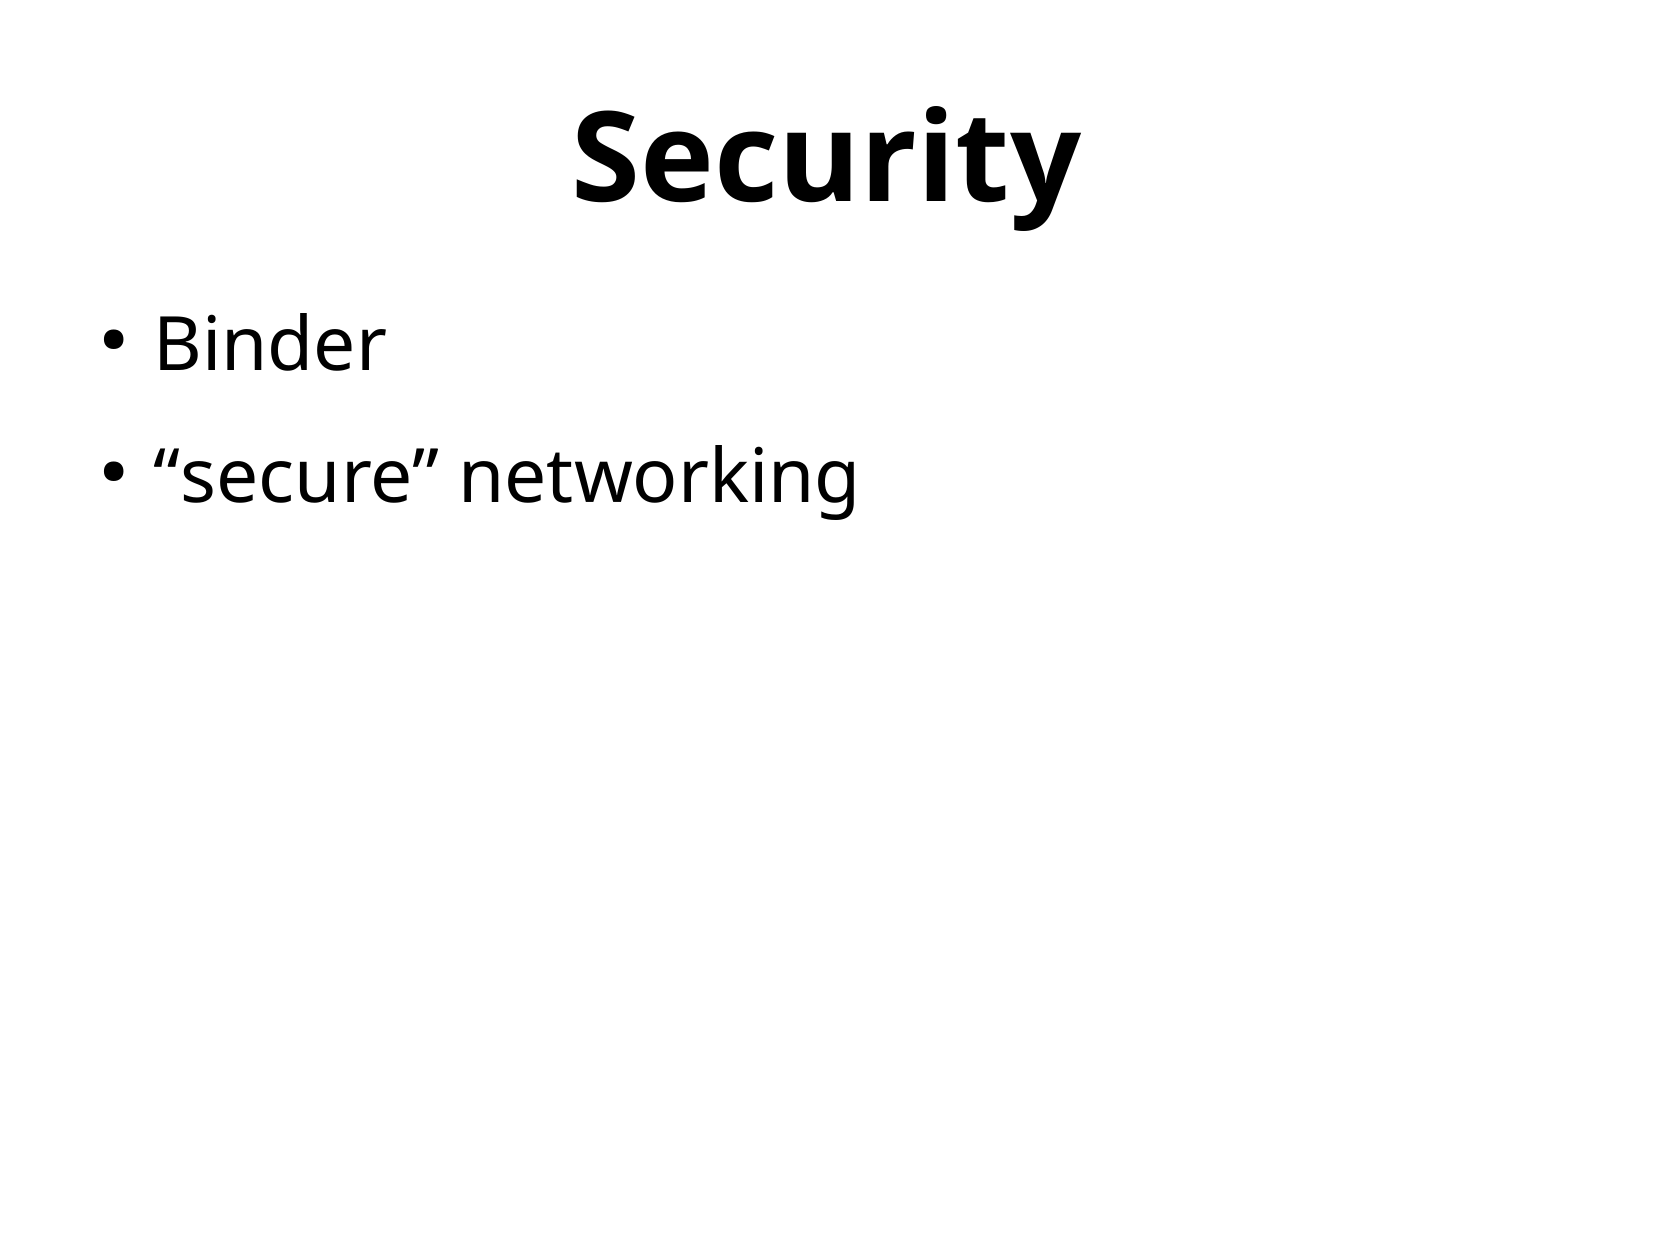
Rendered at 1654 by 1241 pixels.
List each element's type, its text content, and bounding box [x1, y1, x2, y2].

title Security [82, 49, 1571, 257]
list Binder “secure” networking [82, 290, 1571, 1109]
